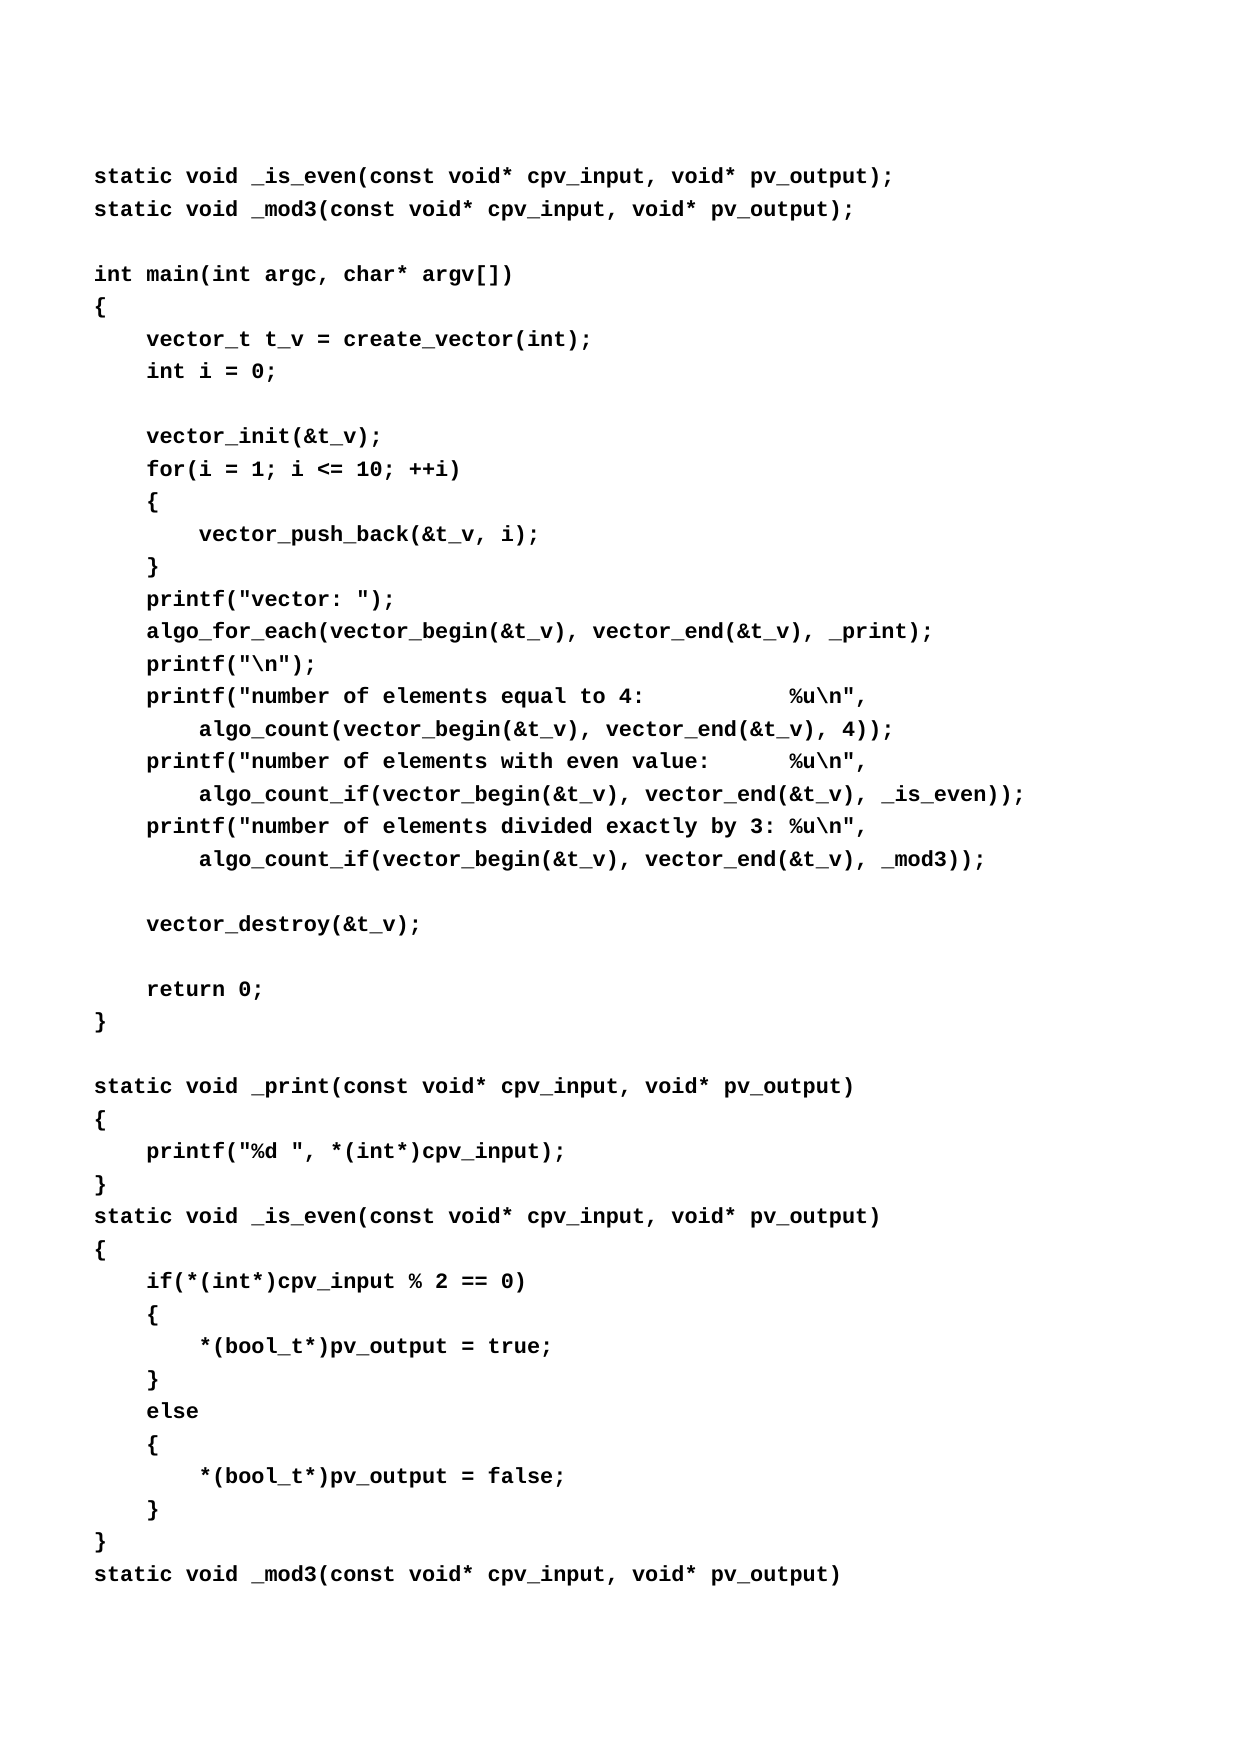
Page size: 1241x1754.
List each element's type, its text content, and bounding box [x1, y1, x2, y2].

text vector_t t_v = create_vector(int); [94, 324, 1144, 357]
text for(i = 1; i <= 10; ++i) [94, 454, 1144, 487]
text static void _is_even(const void* cpv_input, void* pv_output); [94, 162, 1144, 194]
text { [94, 487, 1144, 519]
text } [94, 1364, 1144, 1397]
text static void _print(const void* cpv_input, void* pv_output) [94, 1072, 1144, 1104]
text printf("\n"); [94, 649, 1144, 682]
text printf("number of elements equal to 4: %u\n", [94, 682, 1144, 714]
text { [94, 1429, 1144, 1462]
text } [94, 1494, 1144, 1527]
text { [94, 292, 1144, 324]
text } [94, 1007, 1144, 1039]
text algo_count_if(vector_begin(&t_v), vector_end(&t_v), _mod3)); [94, 844, 1144, 877]
text algo_for_each(vector_begin(&t_v), vector_end(&t_v), _print); [94, 617, 1144, 649]
text printf("number of elements divided exactly by 3: %u\n", [94, 812, 1144, 844]
text { [94, 1234, 1144, 1267]
text static void _is_even(const void* cpv_input, void* pv_output) [94, 1202, 1144, 1234]
text printf("%d ", *(int*)cpv_input); [94, 1137, 1144, 1169]
text vector_push_back(&t_v, i); [94, 519, 1144, 552]
text static void _mod3(const void* cpv_input, void* pv_output) [94, 1559, 1144, 1592]
text printf("vector: "); [94, 584, 1144, 617]
text if(*(int*)cpv_input % 2 == 0) [94, 1267, 1144, 1299]
text static void _mod3(const void* cpv_input, void* pv_output); [94, 194, 1144, 227]
text printf("number of elements with even value: %u\n", [94, 747, 1144, 779]
text algo_count(vector_begin(&t_v), vector_end(&t_v), 4)); [94, 714, 1144, 747]
text return 0; [94, 974, 1144, 1007]
text int i = 0; [94, 357, 1144, 389]
text } [94, 552, 1144, 584]
text vector_init(&t_v); [94, 422, 1144, 454]
text *(bool_t*)pv_output = true; [94, 1332, 1144, 1364]
text } [94, 1169, 1144, 1202]
text vector_destroy(&t_v); [94, 909, 1144, 942]
text else [94, 1397, 1144, 1429]
text } [94, 1527, 1144, 1559]
text { [94, 1299, 1144, 1332]
text *(bool_t*)pv_output = false; [94, 1462, 1144, 1494]
text algo_count_if(vector_begin(&t_v), vector_end(&t_v), _is_even)); [94, 779, 1144, 812]
text { [94, 1104, 1144, 1137]
text int main(int argc, char* argv[]) [94, 259, 1144, 292]
